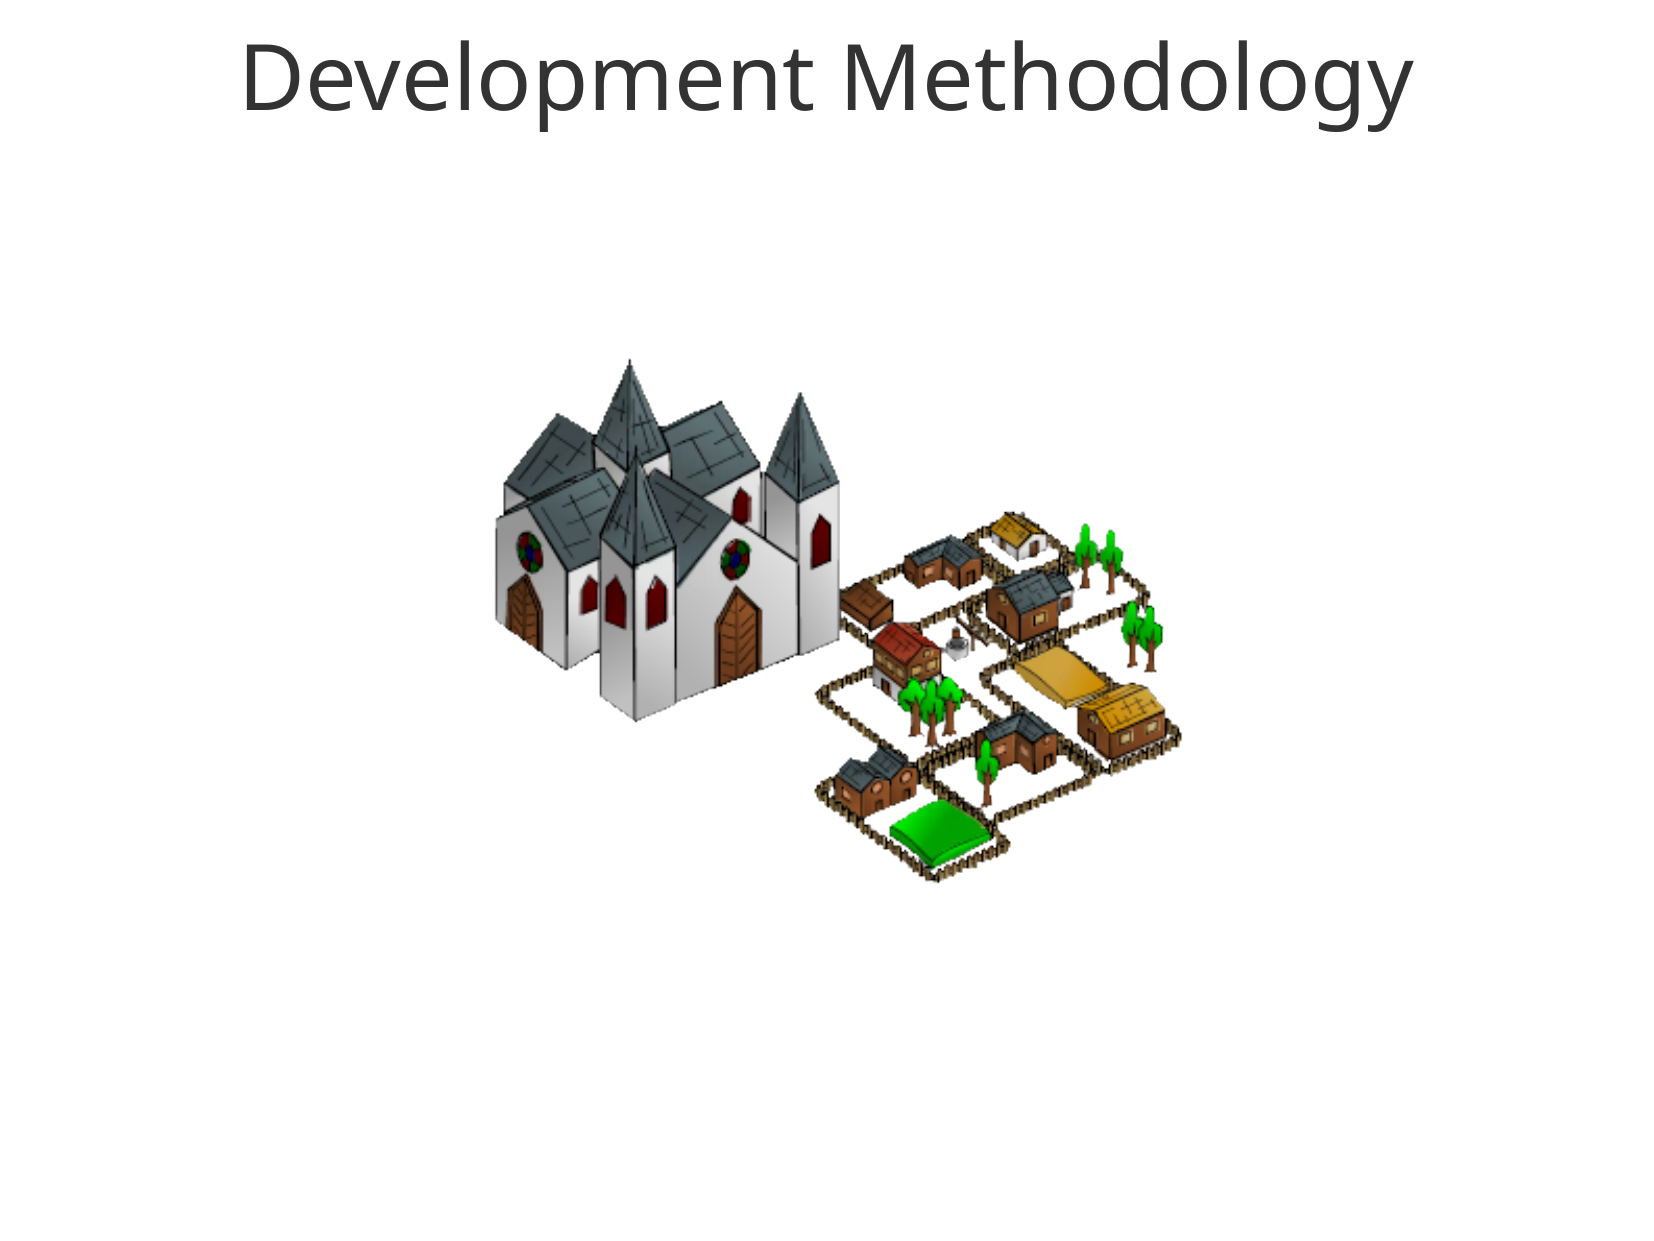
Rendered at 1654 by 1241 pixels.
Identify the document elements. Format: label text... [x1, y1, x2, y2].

picture [454, 343, 1205, 898]
title Development Methodology [82, 0, 1571, 151]
